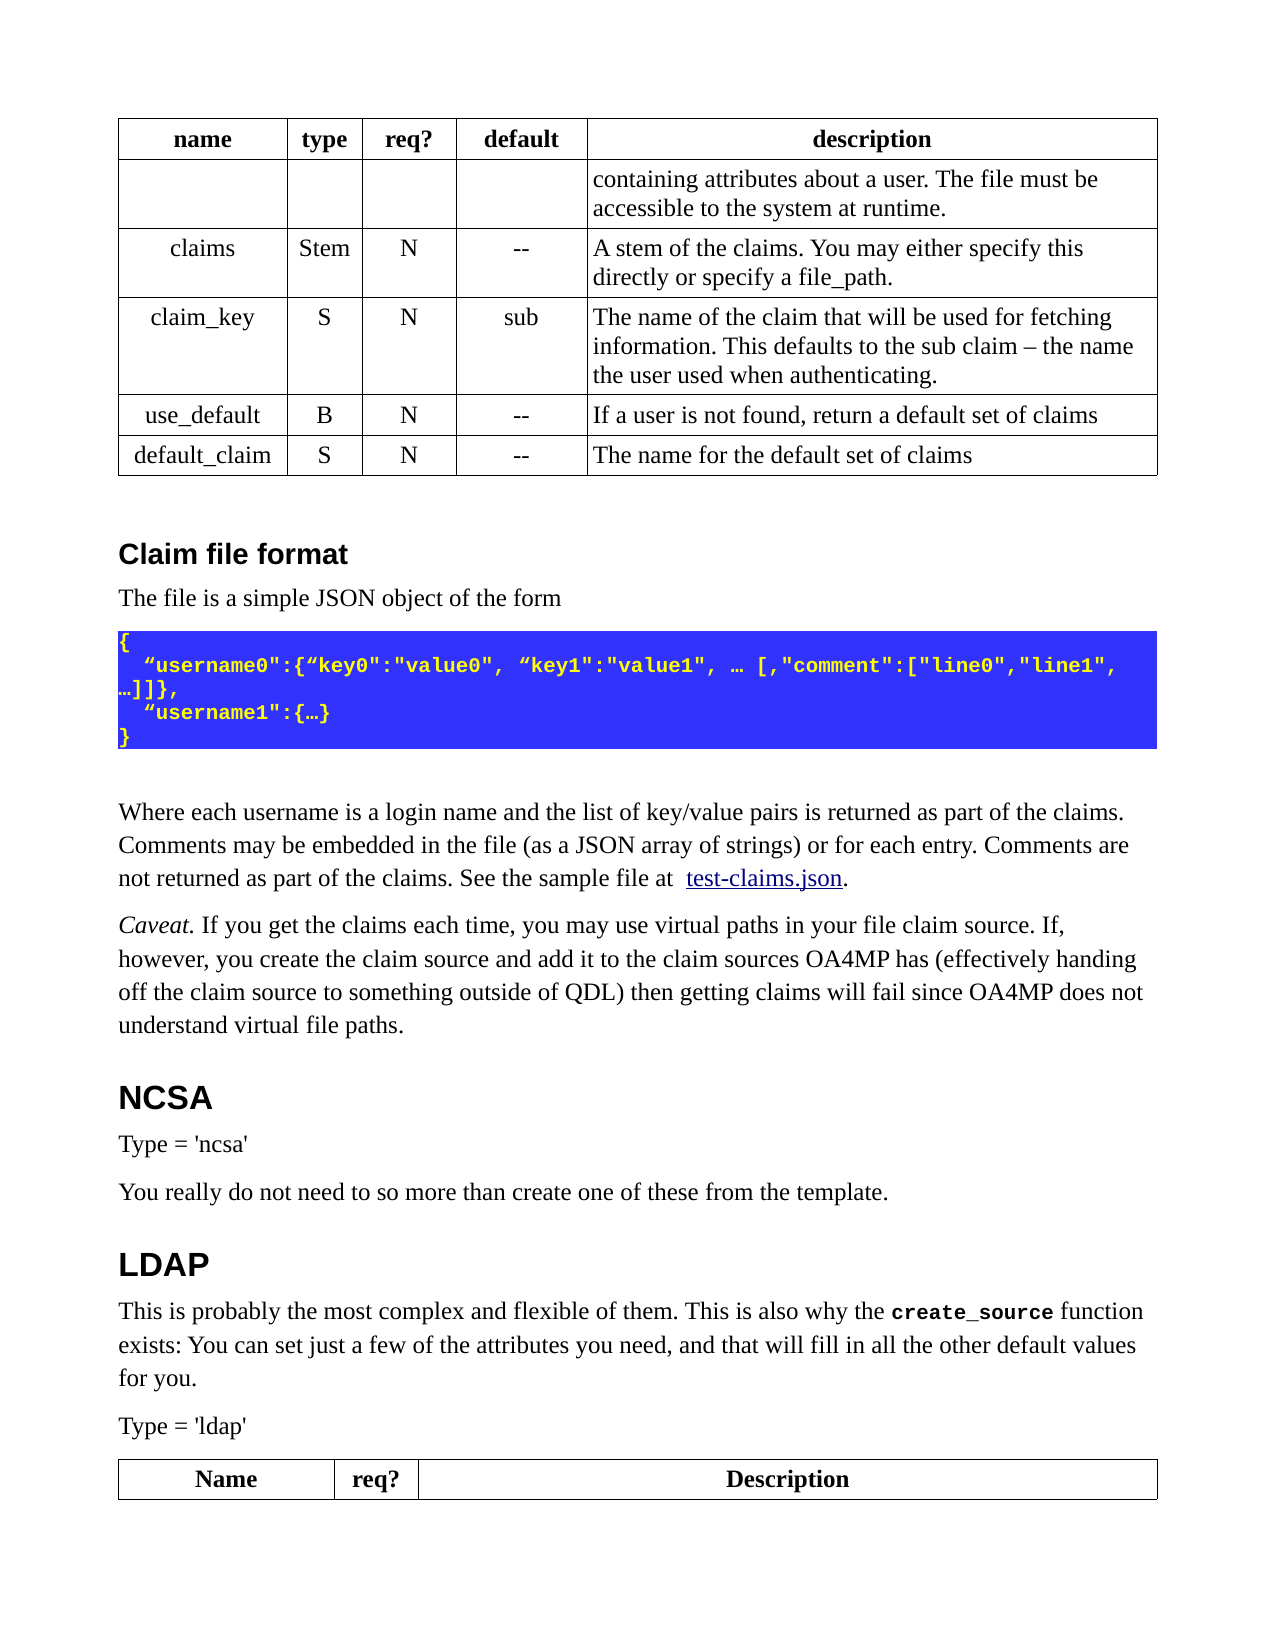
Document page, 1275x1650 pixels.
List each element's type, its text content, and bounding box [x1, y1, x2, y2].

table_cell The name of the claim that will be used for fetching information. This defaults to the sub claim – the name the user used when authenticating. [588, 298, 1157, 394]
subtitle LDAP [118, 1245, 1157, 1284]
table_cell claim_key [119, 298, 287, 394]
subtitle NCSA [118, 1078, 1157, 1117]
table_cell Stem [288, 229, 362, 297]
text } [118, 726, 1157, 749]
table_cell S [288, 436, 362, 475]
table_cell default_claim [119, 436, 287, 475]
table_cell [119, 160, 287, 227]
table_cell N [363, 298, 456, 394]
table_header req​? [363, 119, 456, 158]
table_cell The name for the default set of claims [588, 436, 1157, 475]
table_header Description [419, 1460, 1157, 1499]
table_cell -- [457, 160, 587, 227]
text “username0":{“key0":"value0", “key1":"value1", … [,"comment":["line0","line1",…]]}, [118, 655, 1157, 702]
table_cell If a user is not found, return a default set of claims [588, 395, 1157, 435]
text You really do not need to so more than create one of these from the template. [118, 1177, 1157, 1206]
table_cell containing attributes about a user. The file must be accessible to the system at runtime. [588, 160, 1157, 227]
table_cell A stem of the claims. You may either specify this directly or specify a file_path. [588, 229, 1157, 297]
table_cell use_default [119, 395, 287, 435]
text The file is a simple JSON object of the form [118, 583, 1157, 612]
table_header default [457, 119, 587, 158]
table_cell B [288, 395, 362, 435]
text “username1":{…} [118, 702, 1157, 726]
table_cell [363, 160, 456, 227]
table_header description [588, 119, 1157, 158]
table_cell S [288, 298, 362, 394]
table_cell [288, 160, 362, 227]
text Type = 'ldap' [118, 1411, 1157, 1440]
text Caveat. If you get the claims each time, you may use virtual paths in your file claim source. If, however, you create the claim source and add it to the claim sources OA4MP has (effectively handing off the claim source to something outside of QDL) then getting claims will fail since OA4MP does not understand virtual file paths. [118, 911, 1157, 1038]
table_cell sub [457, 298, 587, 394]
table_cell N [363, 436, 456, 475]
table_cell claims [119, 229, 287, 297]
table_cell -- [457, 229, 587, 297]
table_header Name [119, 1460, 334, 1499]
subtitle Claim file format [118, 537, 1157, 571]
table_header type [288, 119, 362, 158]
text This is probably the most complex and flexible of them. This is also why the create_source function exists: You can set just a few of the attributes you need, and that will fill in all the other default values for you. [118, 1296, 1157, 1392]
text Where each username is a login name and the list of key/value pairs is returned as part of the claims. Comments may be embedded in the file (as a JSON array of strings) or for each entry. Comments are not returned as part of the claims. See the sample file at test-claims.json. [118, 797, 1157, 892]
table_header name [119, 119, 287, 158]
table_cell -- [457, 436, 587, 475]
text Type = 'ncsa' [118, 1129, 1157, 1158]
table_cell N [363, 229, 456, 297]
table_cell N [363, 395, 456, 435]
text { [118, 631, 1157, 655]
table_cell -- [457, 395, 587, 435]
table_header req? [335, 1460, 418, 1499]
